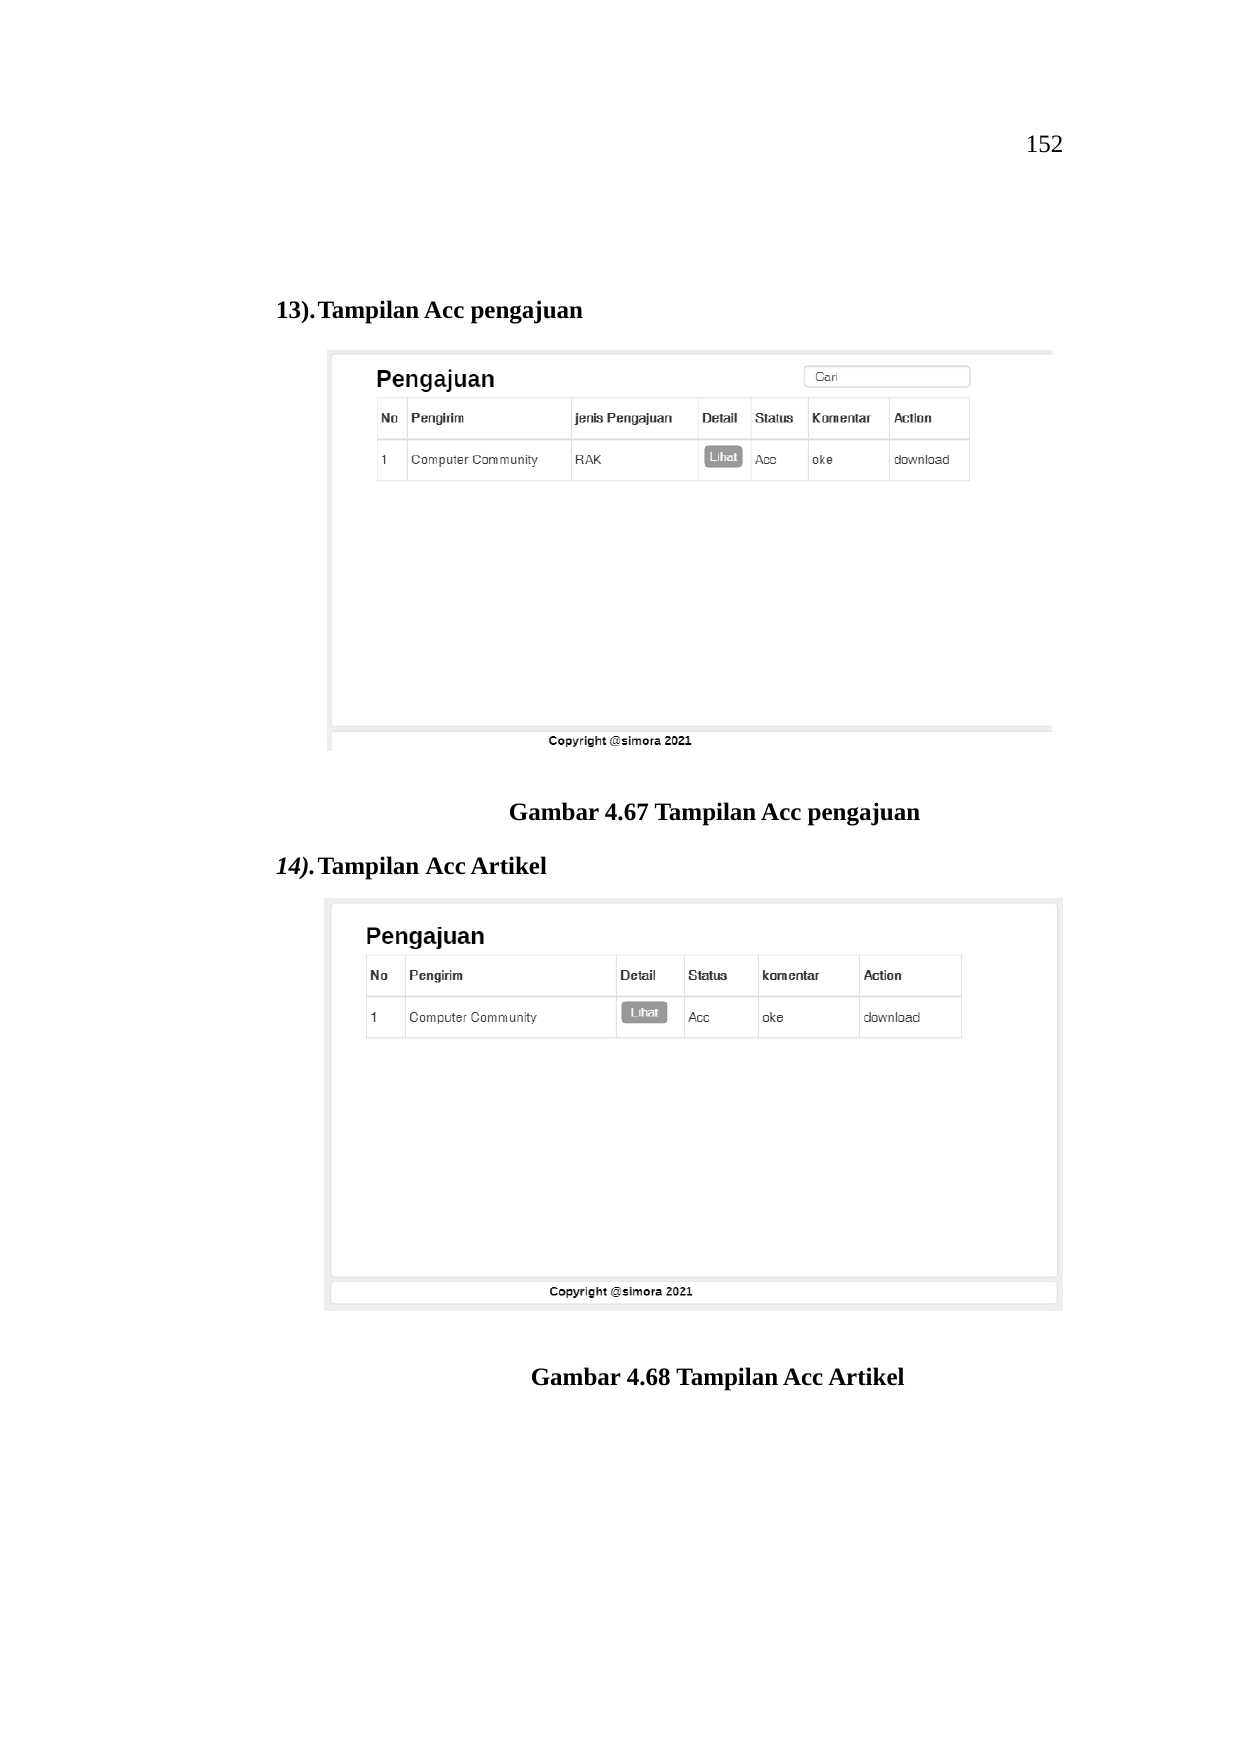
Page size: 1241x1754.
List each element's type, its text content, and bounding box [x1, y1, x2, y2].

table_header [374, 892, 1064, 1350]
picture [323, 898, 1063, 1316]
picture [327, 350, 1053, 751]
text Gambar 4.68 Tampilan Acc Artikel [372, 1362, 1063, 1391]
text Gambar 4.67 Tampilan Acc pengajuan [372, 797, 1063, 826]
list Tampilan Acc pengajuan [276, 295, 1063, 324]
list Tampilan Acc Artikel [276, 851, 1063, 880]
table_header [371, 336, 1064, 785]
